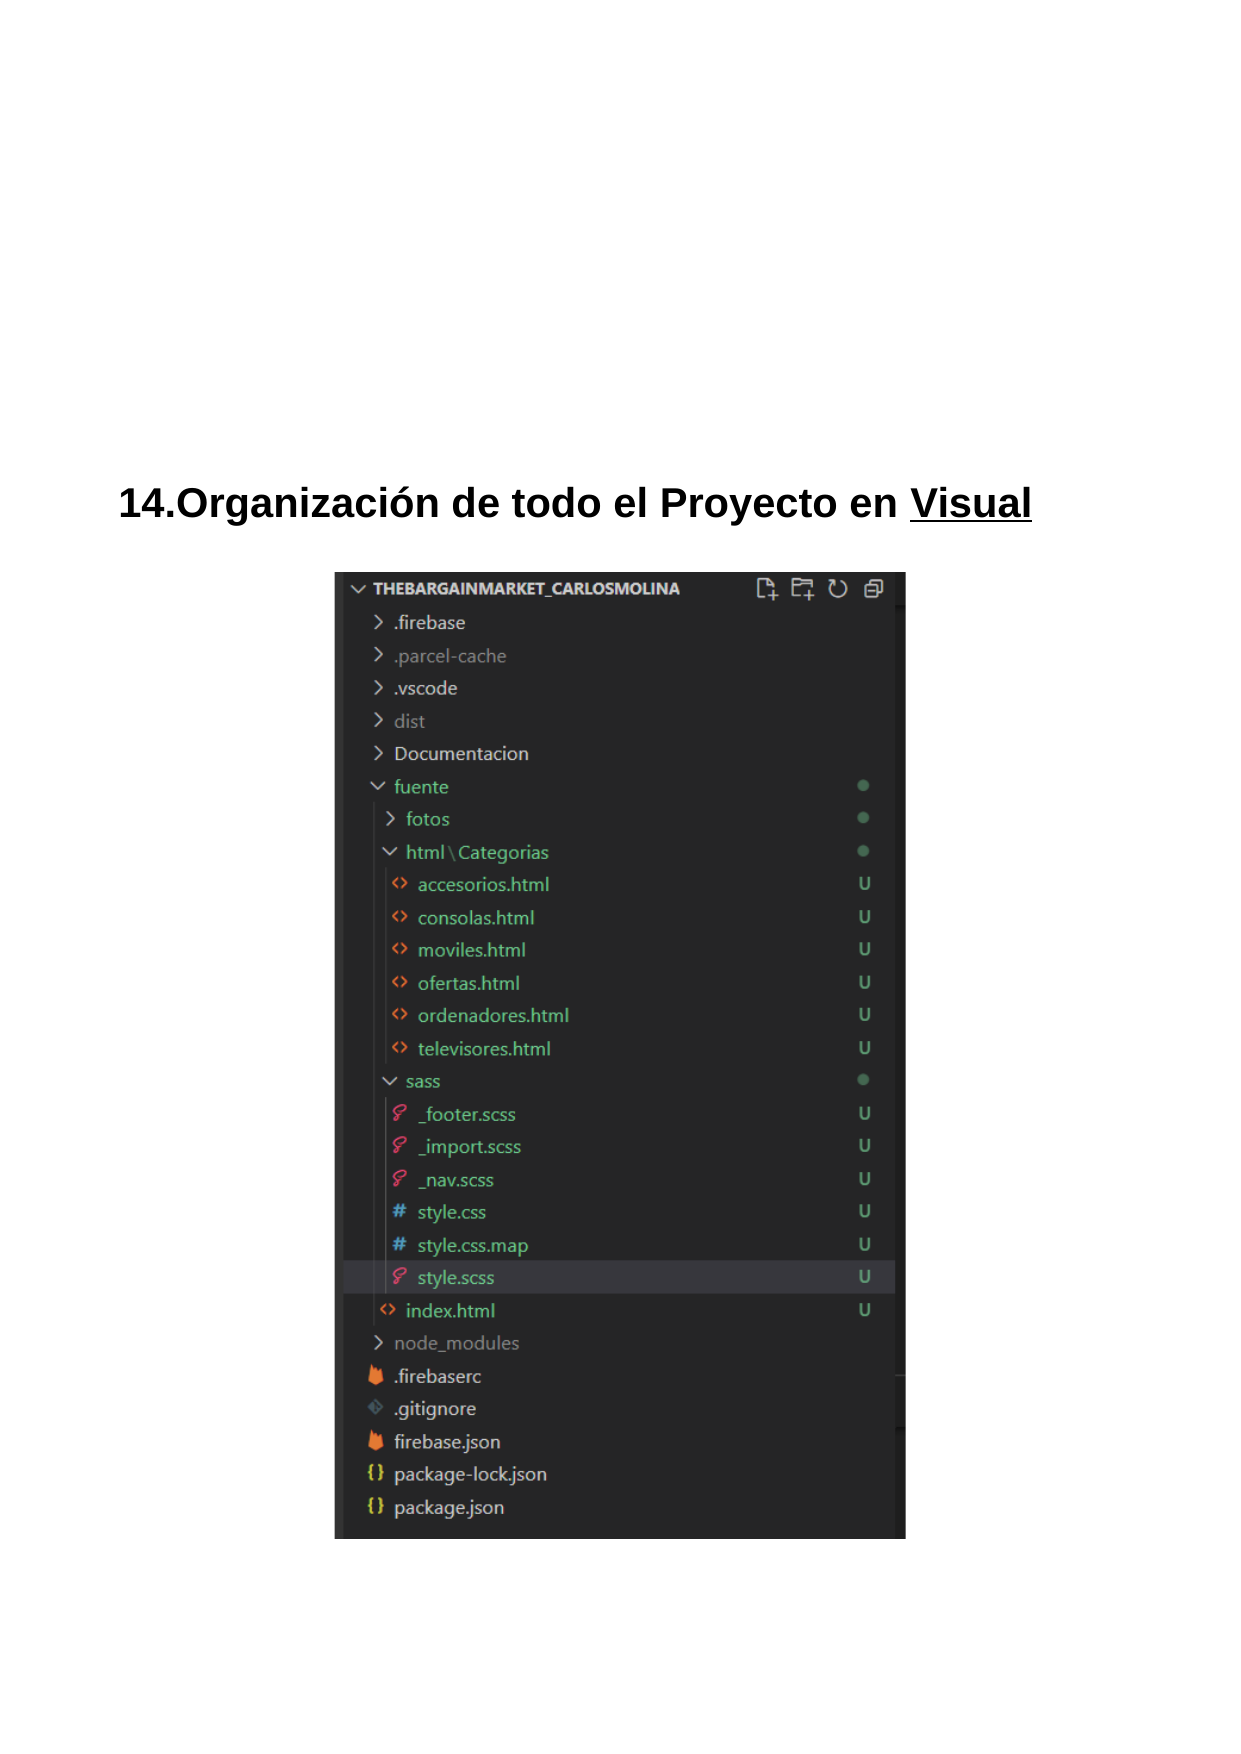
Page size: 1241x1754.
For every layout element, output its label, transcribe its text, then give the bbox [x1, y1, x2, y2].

picture [334, 572, 906, 1539]
subtitle 14.Organización de todo el Proyecto en Visual [118, 478, 1122, 526]
